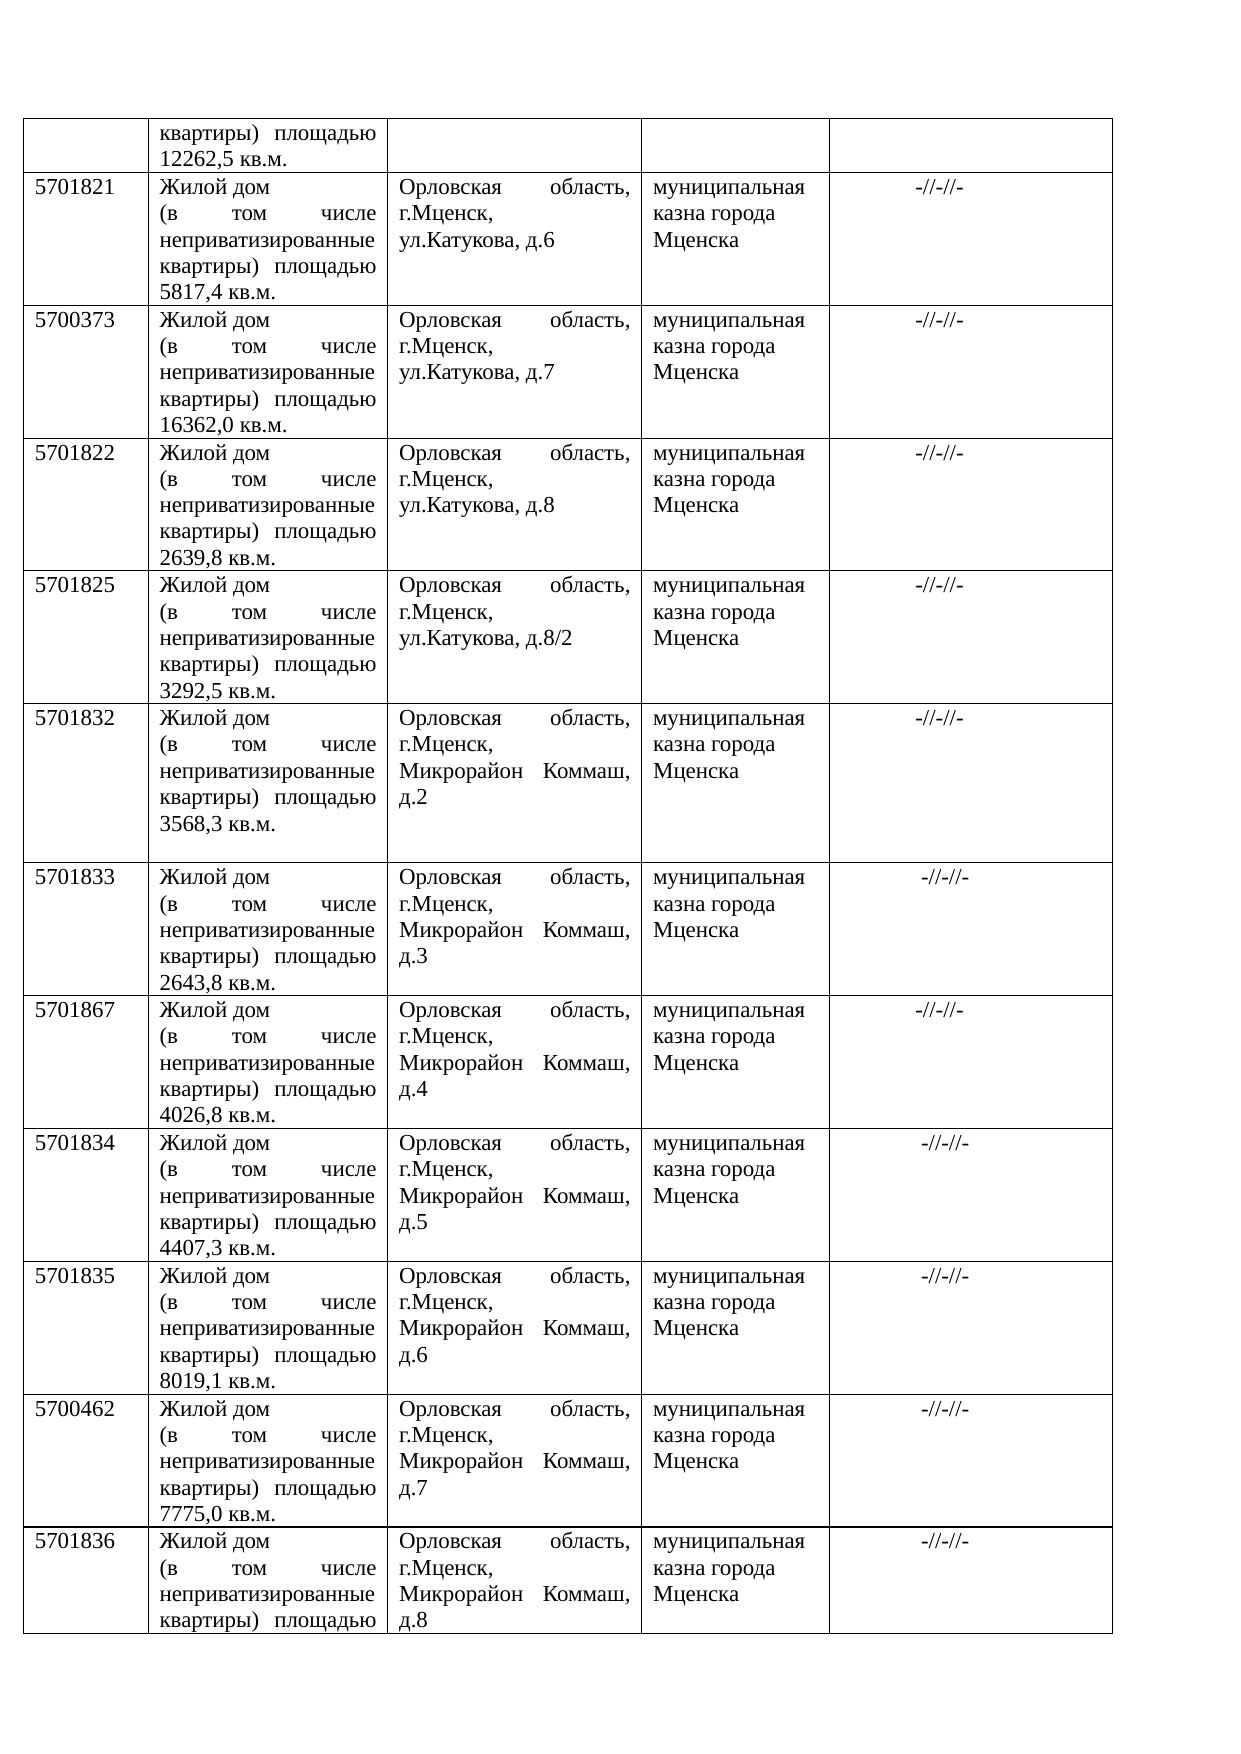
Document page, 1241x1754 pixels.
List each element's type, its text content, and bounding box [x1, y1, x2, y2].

table_cell муниципальная казна города Мценска [642, 996, 829, 1128]
table_cell муниципальная казна города Мценска [642, 1528, 829, 1633]
table_cell -//-//- [830, 996, 1112, 1128]
table_cell -//-//- [830, 306, 1112, 437]
table_cell 5701825 [24, 571, 148, 703]
table_cell муниципальная казна города Мценска [642, 173, 829, 305]
table_cell Орловская область, г.Мценск, Микрорайон Коммаш, д.5 [388, 1129, 641, 1261]
table_cell 5700462 [24, 1395, 148, 1526]
table_cell 5700373 [24, 306, 148, 437]
table_cell -//-//- [830, 439, 1112, 570]
table_cell Жилой дом (в том числе неприватизированные квартиры) площадью 16362,0 кв.м. [149, 306, 387, 437]
table_cell [388, 119, 641, 172]
table_cell Жилой дом (в том числе неприватизированные квартиры) площадью 3568,3 кв.м. [149, 704, 387, 862]
table_cell Орловская область, г.Мценск, ул.Катукова, д.6 [388, 173, 641, 305]
table_cell муниципальная казна города Мценска [642, 1129, 829, 1261]
table_cell квартиры) площадью 12262,5 кв.м. [149, 119, 387, 172]
table_cell Жилой дом (в том числе неприватизированные квартиры) площадью 5817,4 кв.м. [149, 173, 387, 305]
table_cell Орловская область, г.Мценск, Микрорайон Коммаш, д.4 [388, 996, 641, 1128]
table_cell Жилой дом (в том числе неприватизированные квартиры) площадью 7775,0 кв.м. [149, 1395, 387, 1526]
table_cell [24, 119, 148, 172]
table_cell Орловская область, г.Мценск, ул.Катукова, д.8 [388, 439, 641, 570]
table_cell 5701822 [24, 439, 148, 570]
table_cell -//-//- [830, 1129, 1112, 1261]
table_cell Жилой дом (в том числе неприватизированные квартиры) площадью 8019,1 кв.м. [149, 1262, 387, 1393]
table_cell -//-//- [830, 173, 1112, 305]
table_cell -//-//- [830, 1528, 1112, 1633]
table_cell Орловская область, г.Мценск, ул.Катукова, д.8/2 [388, 571, 641, 703]
table_cell [830, 119, 1112, 172]
table_cell -//-//- [830, 704, 1112, 862]
table_cell муниципальная казна города Мценска [642, 1395, 829, 1526]
table_cell Орловская область, г.Мценск, Микрорайон Коммаш, д.6 [388, 1262, 641, 1393]
table_cell -//-//- [830, 863, 1112, 995]
table_cell 5701832 [24, 704, 148, 862]
table_cell Орловская область, г.Мценск, Микрорайон Коммаш, д.7 [388, 1395, 641, 1526]
table_cell 5701835 [24, 1262, 148, 1393]
table_cell -//-//- [830, 1262, 1112, 1393]
table_cell Орловская область, г.Мценск, Микрорайон Коммаш, д.8 [388, 1528, 641, 1633]
table_cell 5701834 [24, 1129, 148, 1261]
table_cell Жилой дом (в том числе неприватизированные квартиры) площадью 3292,5 кв.м. [149, 571, 387, 703]
table_cell [642, 119, 829, 172]
table_cell 5701833 [24, 863, 148, 995]
table_cell 5701821 [24, 173, 148, 305]
table_cell Жилой дом (в том числе неприватизированные квартиры) площадью 4026,8 кв.м. [149, 996, 387, 1128]
table_cell муниципальная казна города Мценска [642, 704, 829, 862]
table_cell Жилой дом (в том числе неприватизированные квартиры) площадью [149, 1528, 387, 1633]
table_cell муниципальная казна города Мценска [642, 439, 829, 570]
table_cell -//-//- [830, 571, 1112, 703]
table_cell Орловская область, г.Мценск, Микрорайон Коммаш, д.3 [388, 863, 641, 995]
table_cell муниципальная казна города Мценска [642, 1262, 829, 1393]
table_cell Жилой дом (в том числе неприватизированные квартиры) площадью 4407,3 кв.м. [149, 1129, 387, 1261]
table_cell 5701867 [24, 996, 148, 1128]
table_cell 5701836 [24, 1528, 148, 1633]
table_cell -//-//- [830, 1395, 1112, 1526]
table_cell муниципальная казна города Мценска [642, 306, 829, 437]
table_cell Орловская область, г.Мценск, Микрорайон Коммаш, д.2 [388, 704, 641, 862]
table_cell муниципальная казна города Мценска [642, 863, 829, 995]
table_cell Жилой дом (в том числе неприватизированные квартиры) площадью 2639,8 кв.м. [149, 439, 387, 570]
table_cell Орловская область, г.Мценск, ул.Катукова, д.7 [388, 306, 641, 437]
table_cell Жилой дом (в том числе неприватизированные квартиры) площадью 2643,8 кв.м. [149, 863, 387, 995]
table_cell муниципальная казна города Мценска [642, 571, 829, 703]
